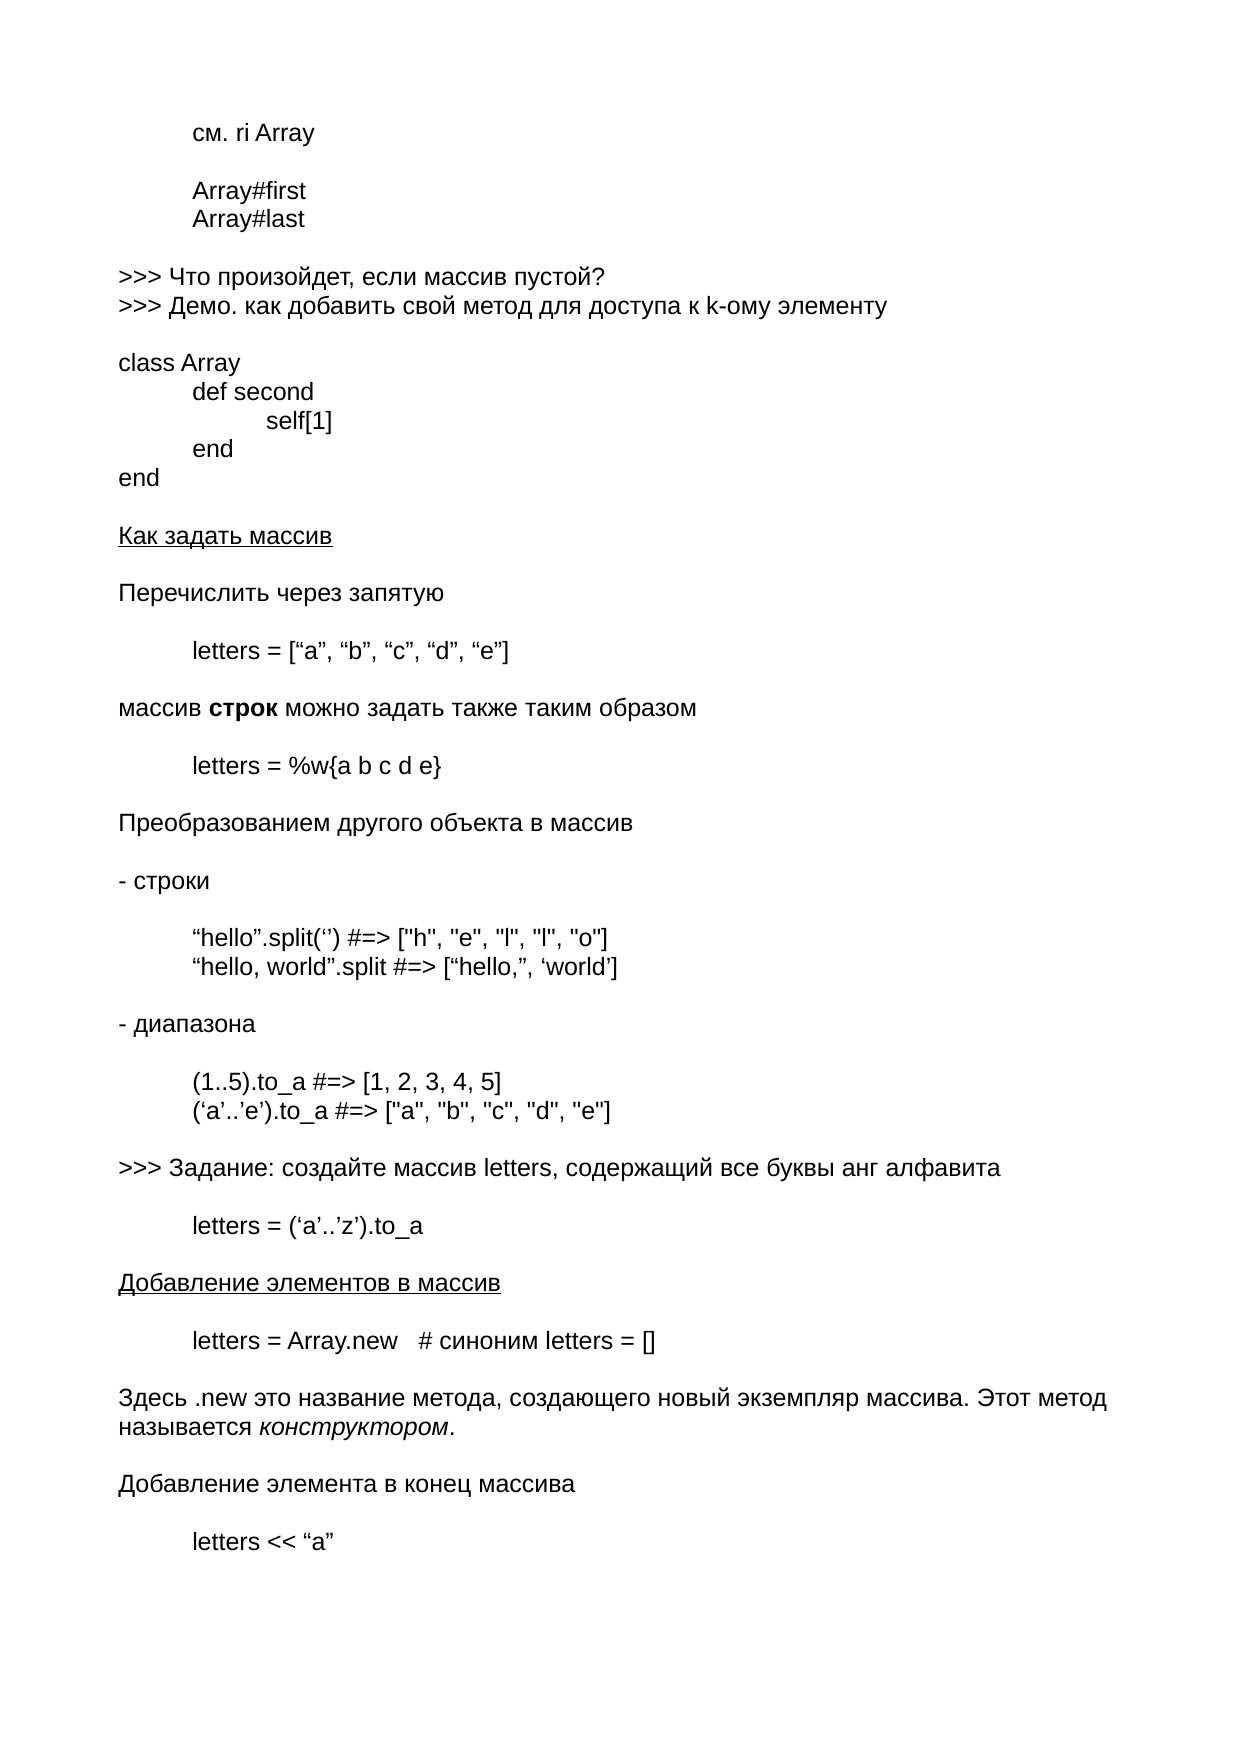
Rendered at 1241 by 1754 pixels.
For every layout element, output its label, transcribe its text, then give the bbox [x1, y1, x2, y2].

text >>> Демо. как добавить свой метод для доступа к k-ому элементу [118, 291, 1122, 319]
text Array#last [118, 204, 1122, 233]
text letters = %w{a b c d e} [192, 751, 1122, 779]
text (1..5).to_a #=> [1, 2, 3, 4, 5] [118, 1067, 1122, 1096]
text Перечислить через запятую [118, 578, 1122, 607]
text end [118, 434, 1122, 463]
text (‘a’..’e’).to_a #=> ["a", "b", "c", "d", "e"] [118, 1096, 1122, 1124]
text letters = [“a”, “b”, “c”, “d”, “e”] [118, 636, 1122, 664]
text - строки [118, 866, 1122, 894]
text letters << “a” [192, 1527, 1122, 1556]
text “hello, world”.split #=> [“hello,”, ‘world’] [118, 952, 1122, 981]
text letters = Array.new # синоним letters = [] [192, 1326, 1122, 1354]
text letters = (‘a’..’z’).to_a [118, 1211, 1122, 1239]
text “hello”.split(‘’) #=> ["h", "e", "l", "l", "o"] [118, 923, 1122, 952]
text end [118, 463, 1122, 492]
text см. ri Array [118, 118, 1122, 147]
text Как задать массив [118, 521, 1122, 549]
text Добавление элемента в конец массива [118, 1469, 1122, 1498]
text массив строк можно задать также таким образом [118, 693, 1122, 722]
text Преобразованием другого объекта в массив [118, 808, 1122, 837]
text >>> Задание: создайте массив letters, содержащий все буквы анг алфавита [118, 1153, 1122, 1182]
text self[1] [118, 406, 1122, 434]
text Здесь .new это название метода, создающего новый экземпляр массива. Этот метод называется конструктором. [118, 1383, 1122, 1441]
text Array#first [118, 176, 1122, 204]
text - диапазона [118, 1009, 1122, 1038]
text >>> Что произойдет, если массив пустой? [118, 262, 1122, 291]
text class Array [118, 348, 1122, 377]
text def second [118, 377, 1122, 406]
text Добавление элементов в массив [118, 1268, 1122, 1297]
